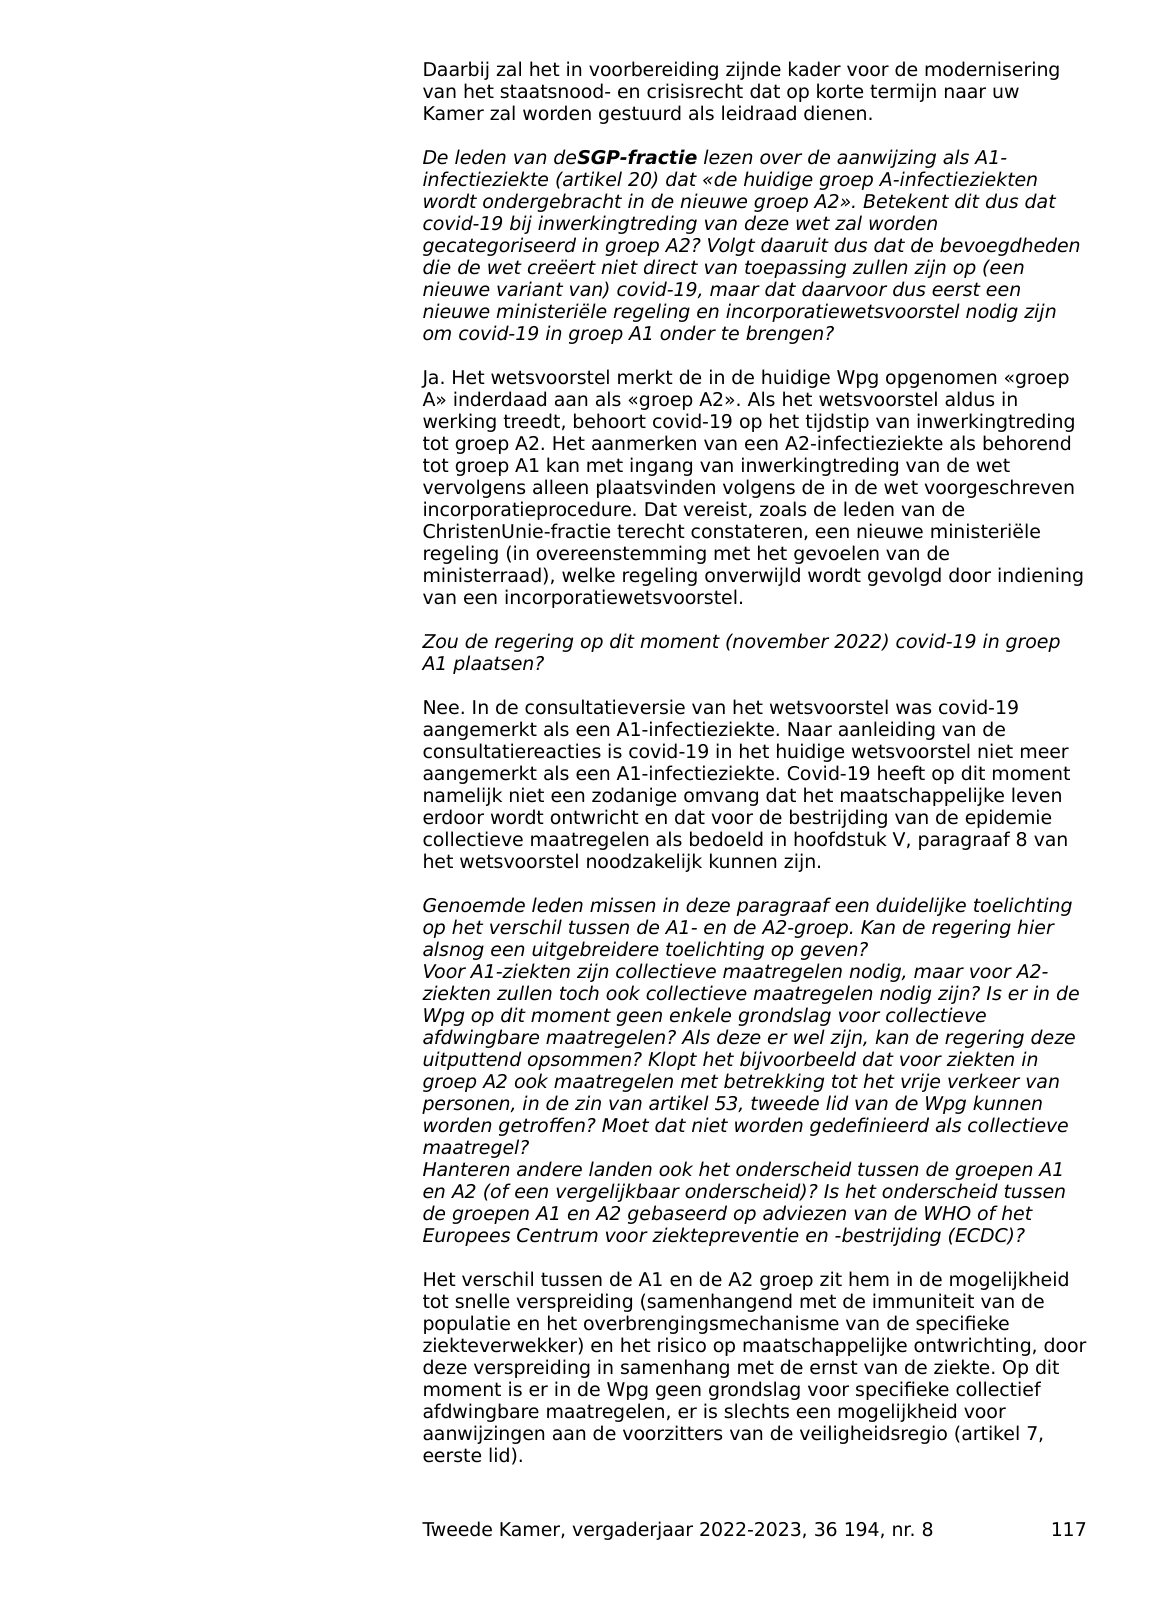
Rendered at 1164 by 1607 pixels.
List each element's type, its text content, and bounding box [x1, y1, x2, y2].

text Het verschil tussen de A1 en de A2 groep zit hem in de mogelijkheid tot snelle verspreiding (samenhangend met de immuniteit van de populatie en het overbrengingsmechanisme van de specifieke ziekteverwekker) en het risico op maatschappelijke ontwrichting, door deze verspreiding in samenhang met de ernst van de ziekte. Op dit moment is er in de Wpg geen grondslag voor specifieke collectief afdwingbare maatregelen, er is slechts een mogelijkheid voor aanwijzingen aan de voorzitters van de veiligheidsregio (artikel 7, eerste lid). [422, 1269, 1087, 1467]
text Daarbij zal het in voorbereiding zijnde kader voor de modernisering van het staatsnood- en crisisrecht dat op korte termijn naar uw Kamer zal worden gestuurd als leidraad dienen. [422, 59, 1087, 125]
text Nee. In de consultatieversie van het wetsvoorstel was covid-19 aangemerkt als een A1-infectieziekte. Naar aanleiding van de consultatiereacties is covid-19 in het huidige wetsvoorstel niet meer aangemerkt als een A1-infectieziekte. Covid-19 heeft op dit moment namelijk niet een zodanige omvang dat het maatschappelijke leven erdoor wordt ontwricht en dat voor de bestrijding van de epidemie collectieve maatregelen als bedoeld in hoofdstuk V, paragraaf 8 van het wetsvoorstel noodzakelijk kunnen zijn. [422, 697, 1087, 873]
text Ja. Het wetsvoorstel merkt de in de huidige Wpg opgenomen «groep A» inderdaad aan als «groep A2». Als het wetsvoorstel aldus in werking treedt, behoort covid-19 op het tijdstip van inwerkingtreding tot groep A2. Het aanmerken van een A2-infectieziekte als behorend tot groep A1 kan met ingang van inwerkingtreding van de wet vervolgens alleen plaatsvinden volgens de in de wet voorgeschreven incorporatieprocedure. Dat vereist, zoals de leden van de ChristenUnie-fractie terecht constateren, een nieuwe ministeriële regeling (in overeenstemming met het gevoelen van de ministerraad), welke regeling onverwijld wordt gevolgd door indiening van een incorporatiewetsvoorstel. [422, 367, 1087, 609]
text De leden van deSGP-fractie lezen over de aanwijzing als A1-infectieziekte (artikel 20) dat «de huidige groep A-infectieziekten wordt ondergebracht in de nieuwe groep A2». Betekent dit dus dat covid-19 bij inwerkingtreding van deze wet zal worden gecategoriseerd in groep A2? Volgt daaruit dus dat de bevoegdheden die de wet creëert niet direct van toepassing zullen zijn op (een nieuwe variant van) covid-19, maar dat daarvoor dus eerst een nieuwe ministeriële regeling en incorporatiewetsvoorstel nodig zijn om covid-19 in groep A1 onder te brengen? [422, 147, 1087, 345]
text Hanteren andere landen ook het onderscheid tussen de groepen A1 en A2 (of een vergelijkbaar onderscheid)? Is het onderscheid tussen de groepen A1 en A2 gebaseerd op adviezen van de WHO of het Europees Centrum voor ziektepreventie en -bestrijding (ECDC)? [422, 1159, 1087, 1247]
text Genoemde leden missen in deze paragraaf een duidelijke toelichting op het verschil tussen de A1- en de A2-groep. Kan de regering hier alsnog een uitgebreidere toelichting op geven? [422, 895, 1087, 961]
text Voor A1-ziekten zijn collectieve maatregelen nodig, maar voor A2-ziekten zullen toch ook collectieve maatregelen nodig zijn? Is er in de Wpg op dit moment geen enkele grondslag voor collectieve afdwingbare maatregelen? Als deze er wel zijn, kan de regering deze uitputtend opsommen? Klopt het bijvoorbeeld dat voor ziekten in groep A2 ook maatregelen met betrekking tot het vrije verkeer van personen, in de zin van artikel 53, tweede lid van de Wpg kunnen worden getroffen? Moet dat niet worden gedefinieerd als collectieve maatregel? [422, 961, 1087, 1159]
text Zou de regering op dit moment (november 2022) covid-19 in groep A1 plaatsen? [422, 631, 1087, 675]
